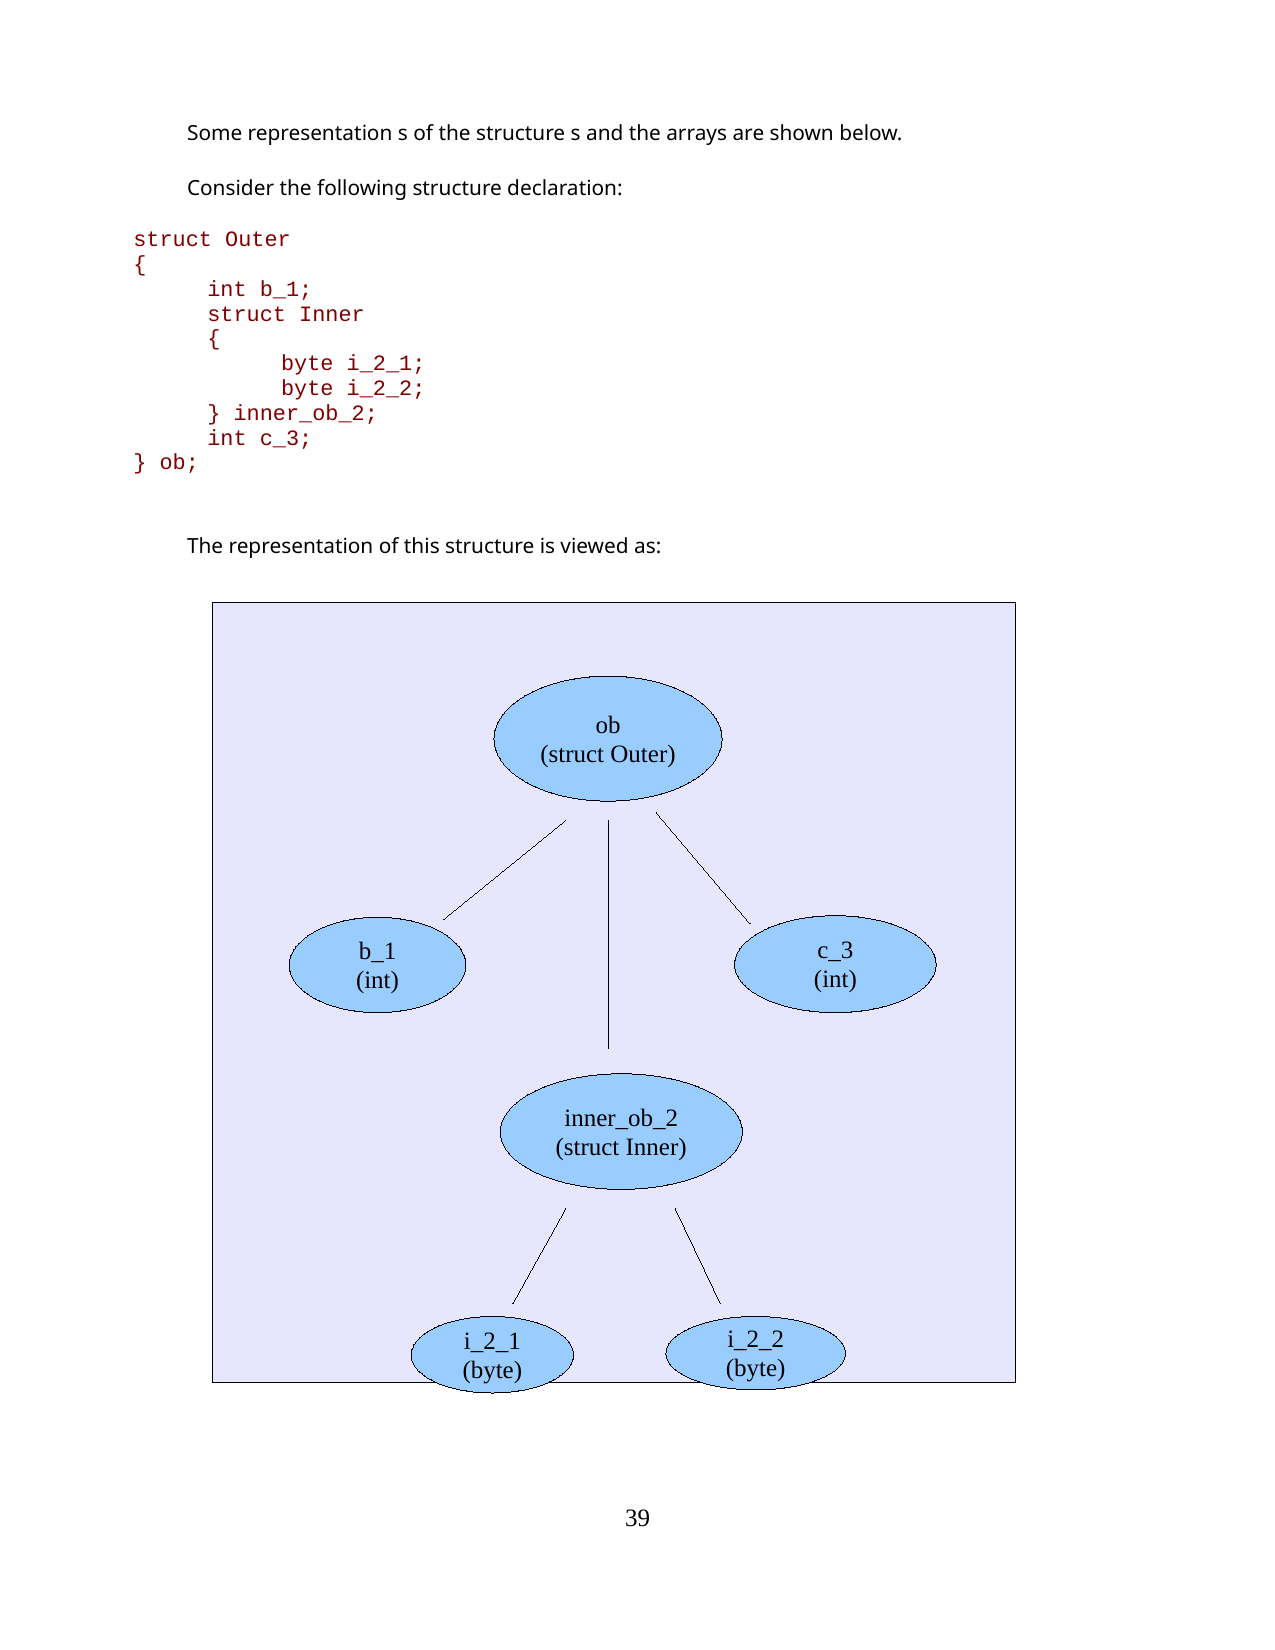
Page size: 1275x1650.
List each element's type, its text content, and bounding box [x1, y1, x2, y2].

text byte i_2_2; [133, 377, 1157, 402]
text int b_1; [133, 278, 1157, 303]
text Some representation s of the structure s and the arrays are shown below. [124, 118, 1157, 147]
text } ob; [133, 451, 1157, 476]
text byte i_2_1; [133, 352, 1157, 377]
text struct Inner [133, 303, 1157, 327]
text { [133, 253, 1157, 278]
text } inner_ob_2; [133, 402, 1157, 427]
text Consider the following structure declaration: [124, 173, 1157, 202]
text int c_3; [133, 427, 1157, 451]
text struct Outer [133, 228, 1157, 253]
text The representation of this structure is viewed as: [124, 531, 1157, 560]
text { [133, 327, 1157, 352]
